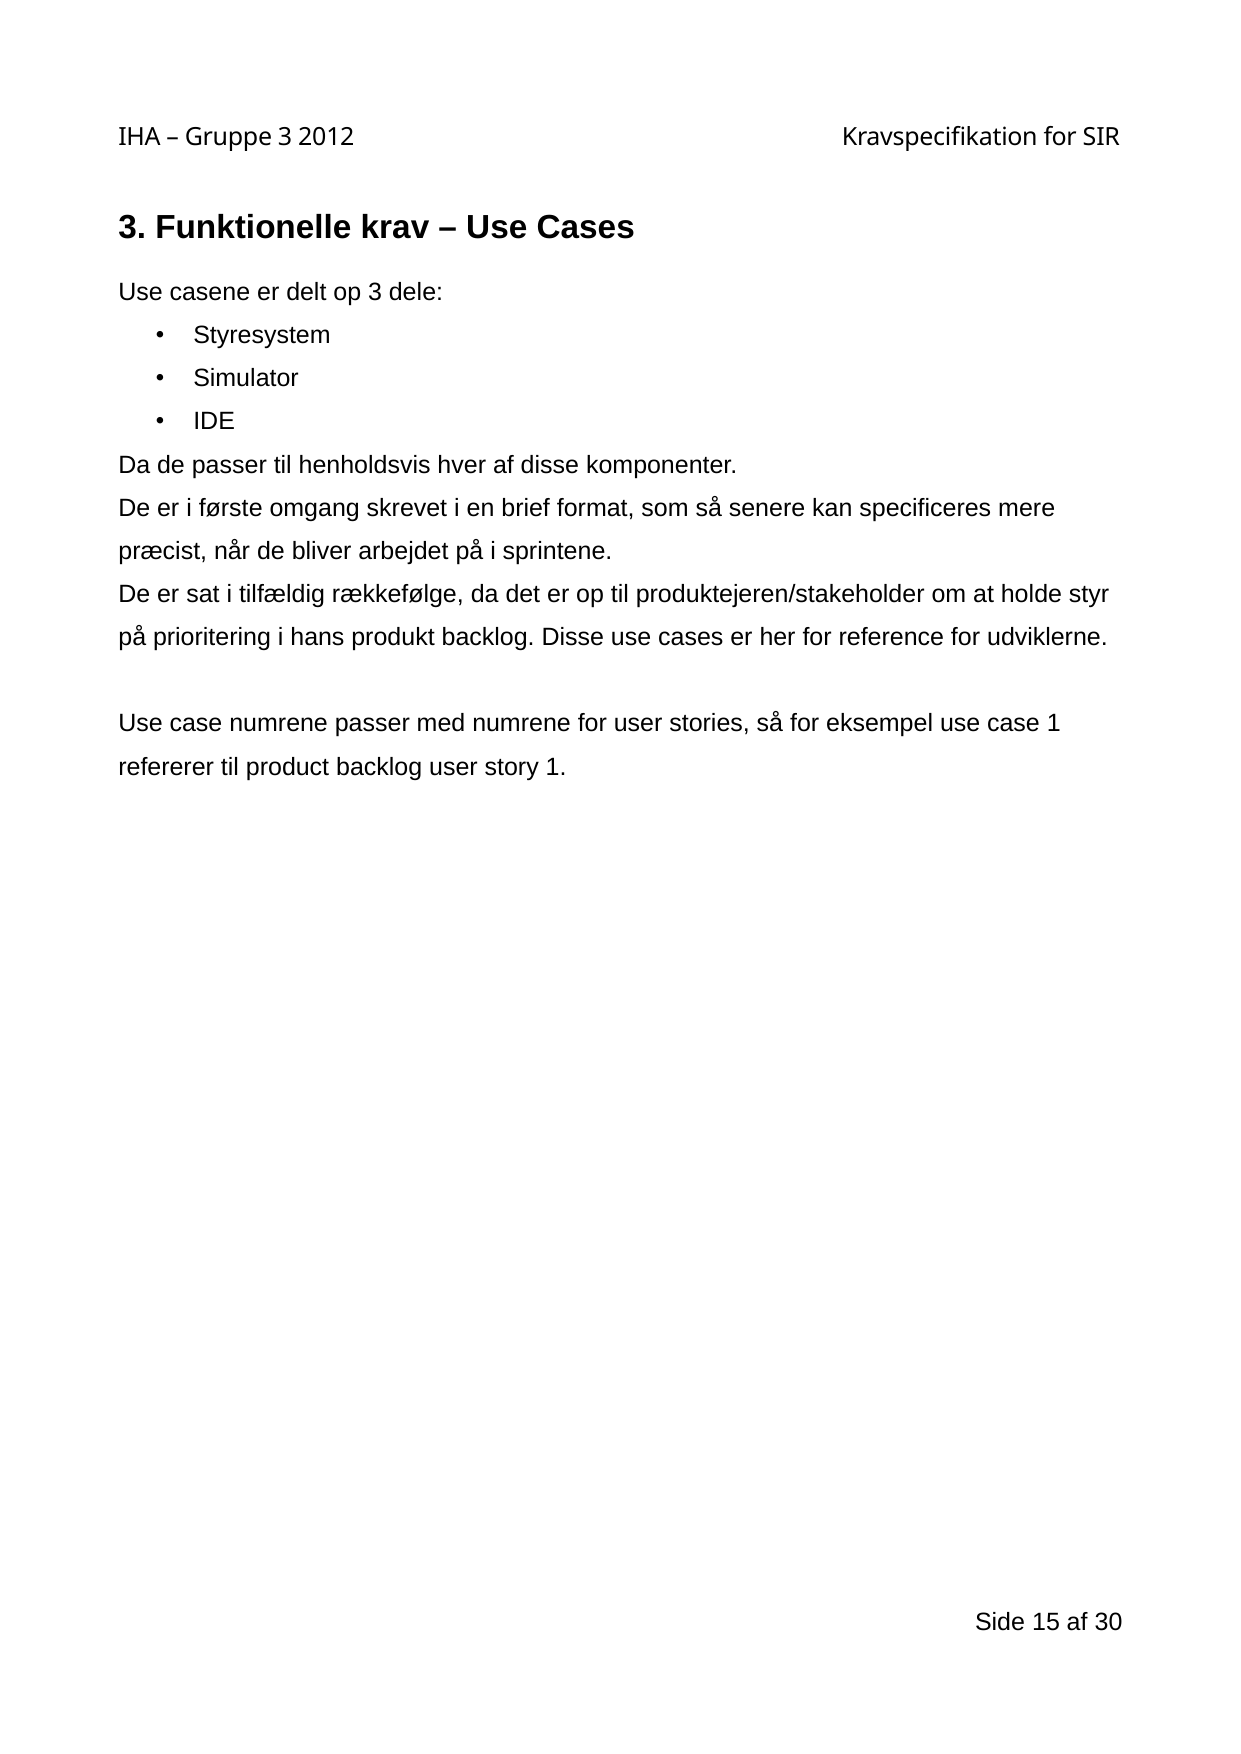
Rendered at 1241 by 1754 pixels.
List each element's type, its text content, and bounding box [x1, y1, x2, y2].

list Styresystem [156, 320, 1122, 349]
list IDE [156, 406, 1122, 435]
list Simulator [156, 363, 1122, 392]
text De er i første omgang skrevet i en brief format, som så senere kan specificeres mere præcist, når de bliver arbejdet på i sprintene. [118, 493, 1122, 564]
text Use case numrene passer med numrene for user stories, så for eksempel use case 1 refererer til product backlog user story 1. [118, 708, 1122, 780]
text Use casene er delt op 3 dele: [118, 277, 1122, 306]
text De er sat i tilfældig rækkefølge, da det er op til produktejeren/stakeholder om at holde styr på prioritering i hans produkt backlog. Disse use cases er her for reference for udviklerne. [118, 579, 1122, 651]
subtitle 3. Funktionelle krav – Use Cases [118, 207, 1122, 245]
text Da de passer til henholdsvis hver af disse komponenter. [118, 449, 1122, 478]
